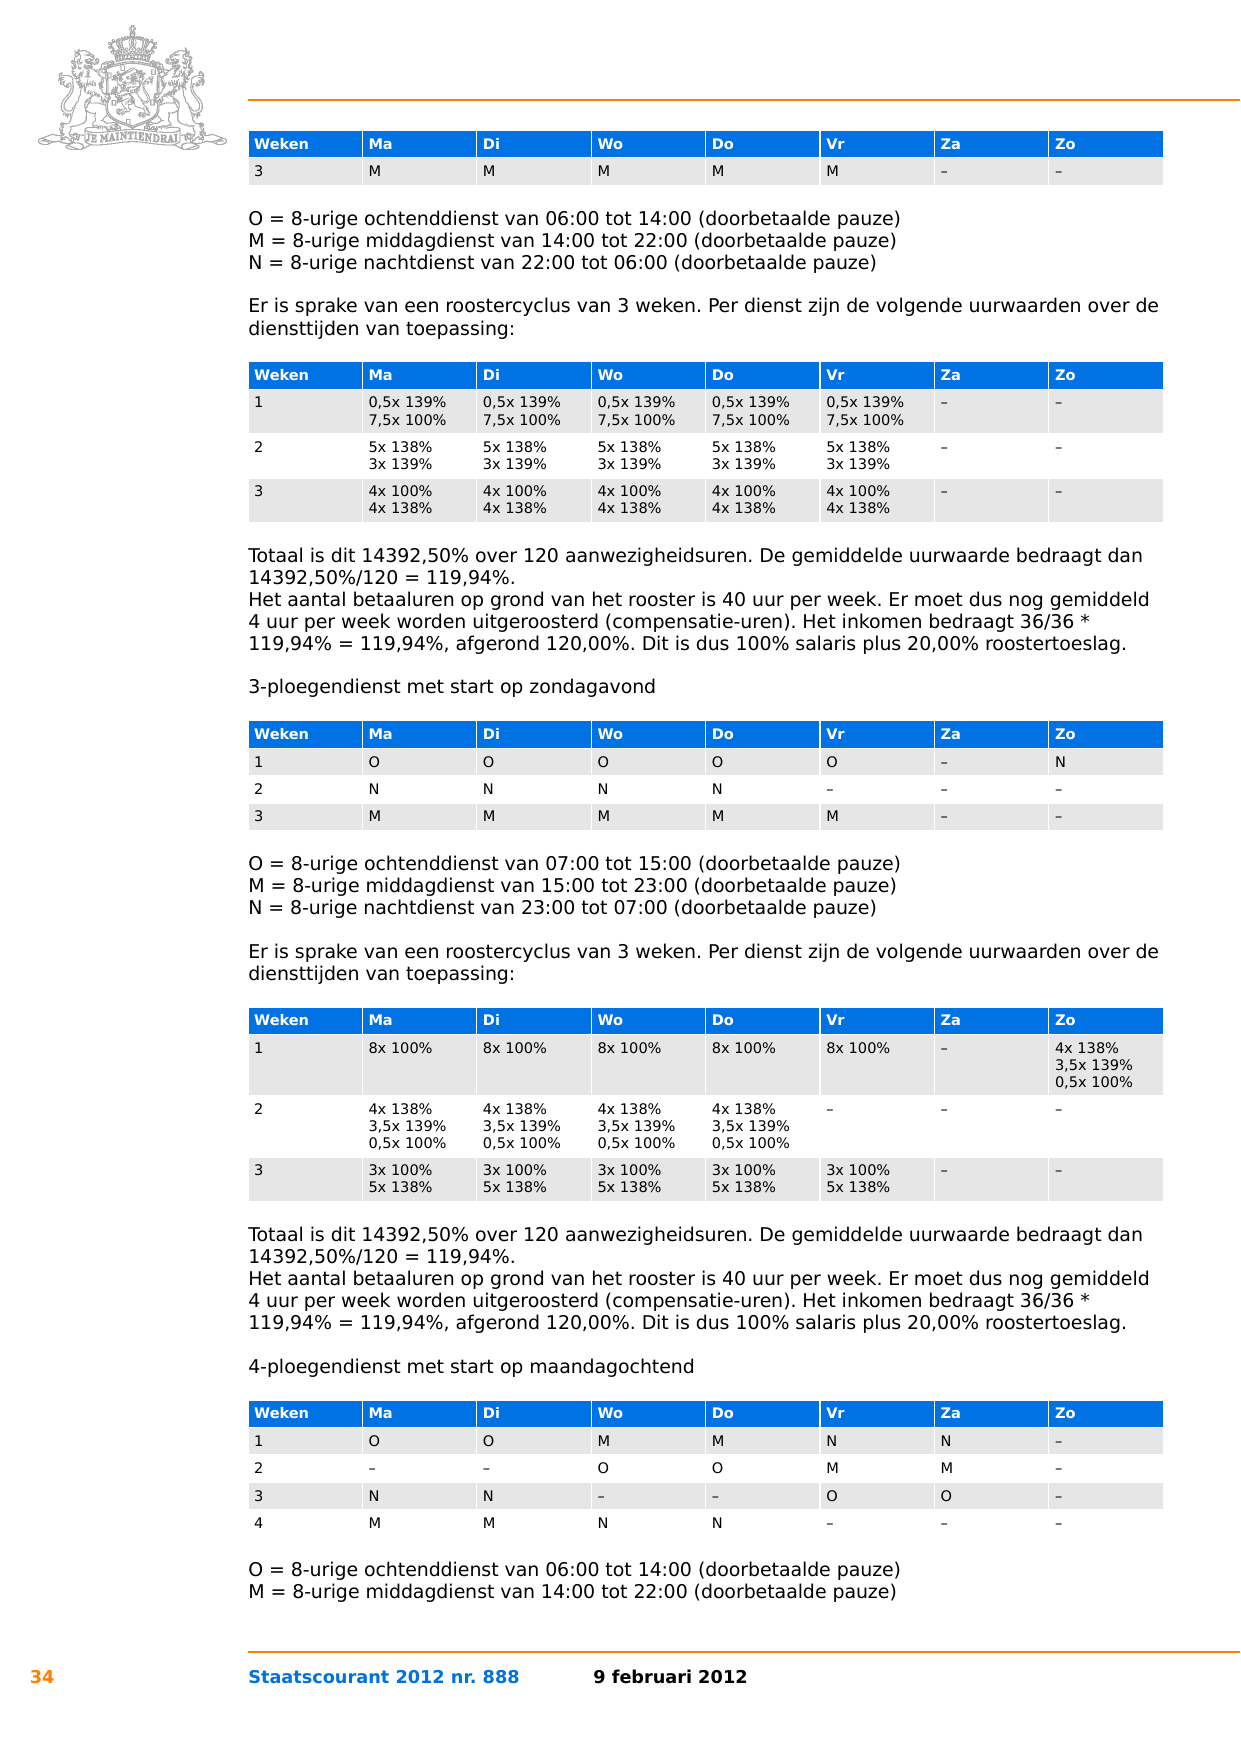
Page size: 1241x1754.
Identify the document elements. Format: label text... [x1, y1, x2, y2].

table_cell – [935, 434, 1048, 477]
table_header Za [935, 131, 1048, 157]
text Totaal is dit 14392,50% over 120 aanwezigheidsuren. De gemiddelde uurwaarde bedraagt dan 14392,50%/120 = 119,94%. [248, 545, 1163, 589]
table_cell 0,5x 139% 7,5x 100% [477, 390, 591, 433]
table_cell – [935, 1096, 1048, 1157]
table_header Za [935, 362, 1048, 389]
table_cell 4x 100% 4x 138% [592, 479, 705, 522]
table_cell O [821, 1483, 934, 1509]
table_cell 5x 138% 3x 139% [706, 434, 819, 477]
table_cell 8x 100% [477, 1035, 591, 1095]
table_cell – [1049, 1428, 1163, 1454]
table_header Wo [592, 1401, 705, 1427]
table_cell M [363, 158, 476, 185]
table_header Do [706, 362, 819, 389]
table_cell 4x 138% 3,5x 139% 0,5x 100% [1049, 1035, 1163, 1095]
text Er is sprake van een roostercyclus van 3 weken. Per dienst zijn de volgende uurwaarden over de diensttijden van toepassing: [248, 941, 1163, 984]
table_header Wo [592, 1008, 705, 1034]
table_cell 0,5x 139% 7,5x 100% [363, 390, 476, 433]
table_cell 2 [249, 1455, 362, 1482]
table_cell – [935, 1510, 1048, 1536]
table_header Zo [1049, 721, 1163, 748]
table_cell – [706, 1483, 819, 1509]
table_cell 3 [249, 804, 362, 830]
table_cell 8x 100% [706, 1035, 819, 1095]
table_cell – [1049, 776, 1163, 802]
table_cell M [477, 804, 591, 830]
table_header Di [477, 131, 591, 157]
table_cell N [935, 1428, 1048, 1454]
table_cell – [935, 1158, 1048, 1201]
table_cell O [477, 1428, 591, 1454]
table_cell 3x 100% 5x 138% [477, 1158, 591, 1201]
table_cell – [1049, 1096, 1163, 1157]
table_cell – [1049, 390, 1163, 433]
table_cell 3 [249, 158, 362, 185]
table_cell 4x 100% 4x 138% [706, 479, 819, 522]
table_cell – [1049, 1455, 1163, 1482]
text Er is sprake van een roostercyclus van 3 weken. Per dienst zijn de volgende uurwaarden over de diensttijden van toepassing: [248, 295, 1163, 339]
table_cell 3 [249, 479, 362, 522]
table_header Za [935, 1008, 1048, 1034]
table_header Weken [249, 1008, 362, 1034]
table_cell O [821, 749, 934, 775]
table_cell O [477, 749, 591, 775]
table_header Weken [249, 362, 362, 389]
table_cell 0,5x 139% 7,5x 100% [592, 390, 705, 433]
table_cell 3x 100% 5x 138% [706, 1158, 819, 1201]
table_header Di [477, 1401, 591, 1427]
text M = 8-urige middagdienst van 14:00 tot 22:00 (doorbetaalde pauze) [248, 1581, 1163, 1603]
table_cell 1 [249, 1035, 362, 1095]
table_header Wo [592, 362, 705, 389]
table_cell O [592, 1455, 705, 1482]
table_cell – [821, 776, 934, 802]
table_cell M [706, 804, 819, 830]
table_cell O [706, 749, 819, 775]
text N = 8-urige nachtdienst van 22:00 tot 06:00 (doorbetaalde pauze) [248, 252, 1163, 273]
table_cell – [935, 390, 1048, 433]
table_cell – [935, 749, 1048, 775]
table_cell 4x 138% 3,5x 139% 0,5x 100% [706, 1096, 819, 1157]
table_header Ma [363, 131, 476, 157]
table_cell – [477, 1455, 591, 1482]
table_cell – [1049, 158, 1163, 185]
text Totaal is dit 14392,50% over 120 aanwezigheidsuren. De gemiddelde uurwaarde bedraagt dan 14392,50%/120 = 119,94%. [248, 1224, 1163, 1268]
table_cell – [1049, 1510, 1163, 1536]
table_header Wo [592, 131, 705, 157]
table_cell 4x 100% 4x 138% [821, 479, 934, 522]
table_cell N [592, 1510, 705, 1536]
table_cell 5x 138% 3x 139% [363, 434, 476, 477]
table_header Zo [1049, 1401, 1163, 1427]
table_header Weken [249, 1401, 362, 1427]
text Het aantal betaaluren op grond van het rooster is 40 uur per week. Er moet dus nog gemiddeld 4 uur per week worden uitgeroosterd (compensatie-uren). Het inkomen bedraagt 36/36 * 119,94% = 119,94%, afgerond 120,00%. Dit is dus 100% salaris plus 20,00% roostertoeslag. [248, 1268, 1163, 1334]
table_header Ma [363, 1008, 476, 1034]
table_cell 5x 138% 3x 139% [477, 434, 591, 477]
table_cell 2 [249, 434, 362, 477]
table_header Zo [1049, 131, 1163, 157]
table_cell 1 [249, 1428, 362, 1454]
table_cell M [821, 158, 934, 185]
table_cell – [592, 1483, 705, 1509]
table_cell – [1049, 1158, 1163, 1201]
table_cell N [706, 1510, 819, 1536]
table_cell 3x 100% 5x 138% [363, 1158, 476, 1201]
table_header Do [706, 131, 819, 157]
table_cell 4x 138% 3,5x 139% 0,5x 100% [363, 1096, 476, 1157]
table_header Zo [1049, 1008, 1163, 1034]
table_cell – [1049, 479, 1163, 522]
table_cell 0,5x 139% 7,5x 100% [821, 390, 934, 433]
table_header Di [477, 1008, 591, 1034]
table_cell N [477, 776, 591, 802]
table_cell 8x 100% [592, 1035, 705, 1095]
text N = 8-urige nachtdienst van 23:00 tot 07:00 (doorbetaalde pauze) [248, 897, 1163, 919]
table_cell 1 [249, 390, 362, 433]
table_cell M [592, 804, 705, 830]
text M = 8-urige middagdienst van 15:00 tot 23:00 (doorbetaalde pauze) [248, 875, 1163, 897]
table_cell N [477, 1483, 591, 1509]
table_cell 2 [249, 776, 362, 802]
table_cell N [363, 776, 476, 802]
table_header Za [935, 1401, 1048, 1427]
table_header Weken [249, 721, 362, 748]
table_cell M [592, 158, 705, 185]
table_cell – [935, 479, 1048, 522]
table_cell M [706, 158, 819, 185]
table_cell M [477, 1510, 591, 1536]
table_cell 8x 100% [821, 1035, 934, 1095]
table_cell – [1049, 804, 1163, 830]
table_header Weken [249, 131, 362, 157]
table_cell O [935, 1483, 1048, 1509]
table_cell – [363, 1455, 476, 1482]
table_cell N [592, 776, 705, 802]
table_cell M [706, 1428, 819, 1454]
table_header Ma [363, 721, 476, 748]
table_header Vr [821, 721, 934, 748]
table_cell 0,5x 139% 7,5x 100% [706, 390, 819, 433]
table_header Wo [592, 721, 705, 748]
table_cell 4 [249, 1510, 362, 1536]
text 4-ploegendienst met start op maandagochtend [248, 1356, 1163, 1378]
table_cell N [1049, 749, 1163, 775]
text O = 8-urige ochtenddienst van 07:00 tot 15:00 (doorbetaalde pauze) [248, 853, 1163, 875]
table_cell 4x 100% 4x 138% [363, 479, 476, 522]
table_cell 4x 138% 3,5x 139% 0,5x 100% [477, 1096, 591, 1157]
text M = 8-urige middagdienst van 14:00 tot 22:00 (doorbetaalde pauze) [248, 229, 1163, 252]
table_cell – [821, 1096, 934, 1157]
table_cell 1 [249, 749, 362, 775]
table_cell 5x 138% 3x 139% [821, 434, 934, 477]
table_cell M [477, 158, 591, 185]
table_header Ma [363, 1401, 476, 1427]
table_cell 2 [249, 1096, 362, 1157]
table_cell 3 [249, 1483, 362, 1509]
table_cell M [935, 1455, 1048, 1482]
table_cell – [821, 1510, 934, 1536]
table_cell 3x 100% 5x 138% [592, 1158, 705, 1201]
text 3-ploegendienst met start op zondagavond [248, 676, 1163, 698]
table_cell 8x 100% [363, 1035, 476, 1095]
table_cell M [363, 804, 476, 830]
table_header Do [706, 721, 819, 748]
table_cell M [363, 1510, 476, 1536]
table_cell – [935, 158, 1048, 185]
table_header Vr [821, 1008, 934, 1034]
table_cell M [592, 1428, 705, 1454]
table_header Za [935, 721, 1048, 748]
table_cell 5x 138% 3x 139% [592, 434, 705, 477]
table_cell – [935, 1035, 1048, 1095]
table_header Vr [821, 1401, 934, 1427]
picture [38, 25, 227, 150]
table_cell N [821, 1428, 934, 1454]
table_header Vr [821, 131, 934, 157]
table_cell – [1049, 1483, 1163, 1509]
table_cell 4x 138% 3,5x 139% 0,5x 100% [592, 1096, 705, 1157]
table_header Ma [363, 362, 476, 389]
text Het aantal betaaluren op grond van het rooster is 40 uur per week. Er moet dus nog gemiddeld 4 uur per week worden uitgeroosterd (compensatie-uren). Het inkomen bedraagt 36/36 * 119,94% = 119,94%, afgerond 120,00%. Dit is dus 100% salaris plus 20,00% roostertoeslag. [248, 589, 1163, 654]
table_cell – [1049, 434, 1163, 477]
table_cell 3x 100% 5x 138% [821, 1158, 934, 1201]
text O = 8-urige ochtenddienst van 06:00 tot 14:00 (doorbetaalde pauze) [248, 1559, 1163, 1581]
table_header Di [477, 362, 591, 389]
table_cell O [592, 749, 705, 775]
table_cell N [363, 1483, 476, 1509]
table_cell O [363, 749, 476, 775]
table_header Vr [821, 362, 934, 389]
table_header Di [477, 721, 591, 748]
table_cell N [706, 776, 819, 802]
text O = 8-urige ochtenddienst van 06:00 tot 14:00 (doorbetaalde pauze) [248, 208, 1163, 229]
table_cell 4x 100% 4x 138% [477, 479, 591, 522]
table_cell M [821, 804, 934, 830]
table_cell O [706, 1455, 819, 1482]
table_cell O [363, 1428, 476, 1454]
table_cell – [935, 804, 1048, 830]
table_cell M [821, 1455, 934, 1482]
table_cell 3 [249, 1158, 362, 1201]
table_header Do [706, 1008, 819, 1034]
table_header Do [706, 1401, 819, 1427]
table_header Zo [1049, 362, 1163, 389]
table_cell – [935, 776, 1048, 802]
